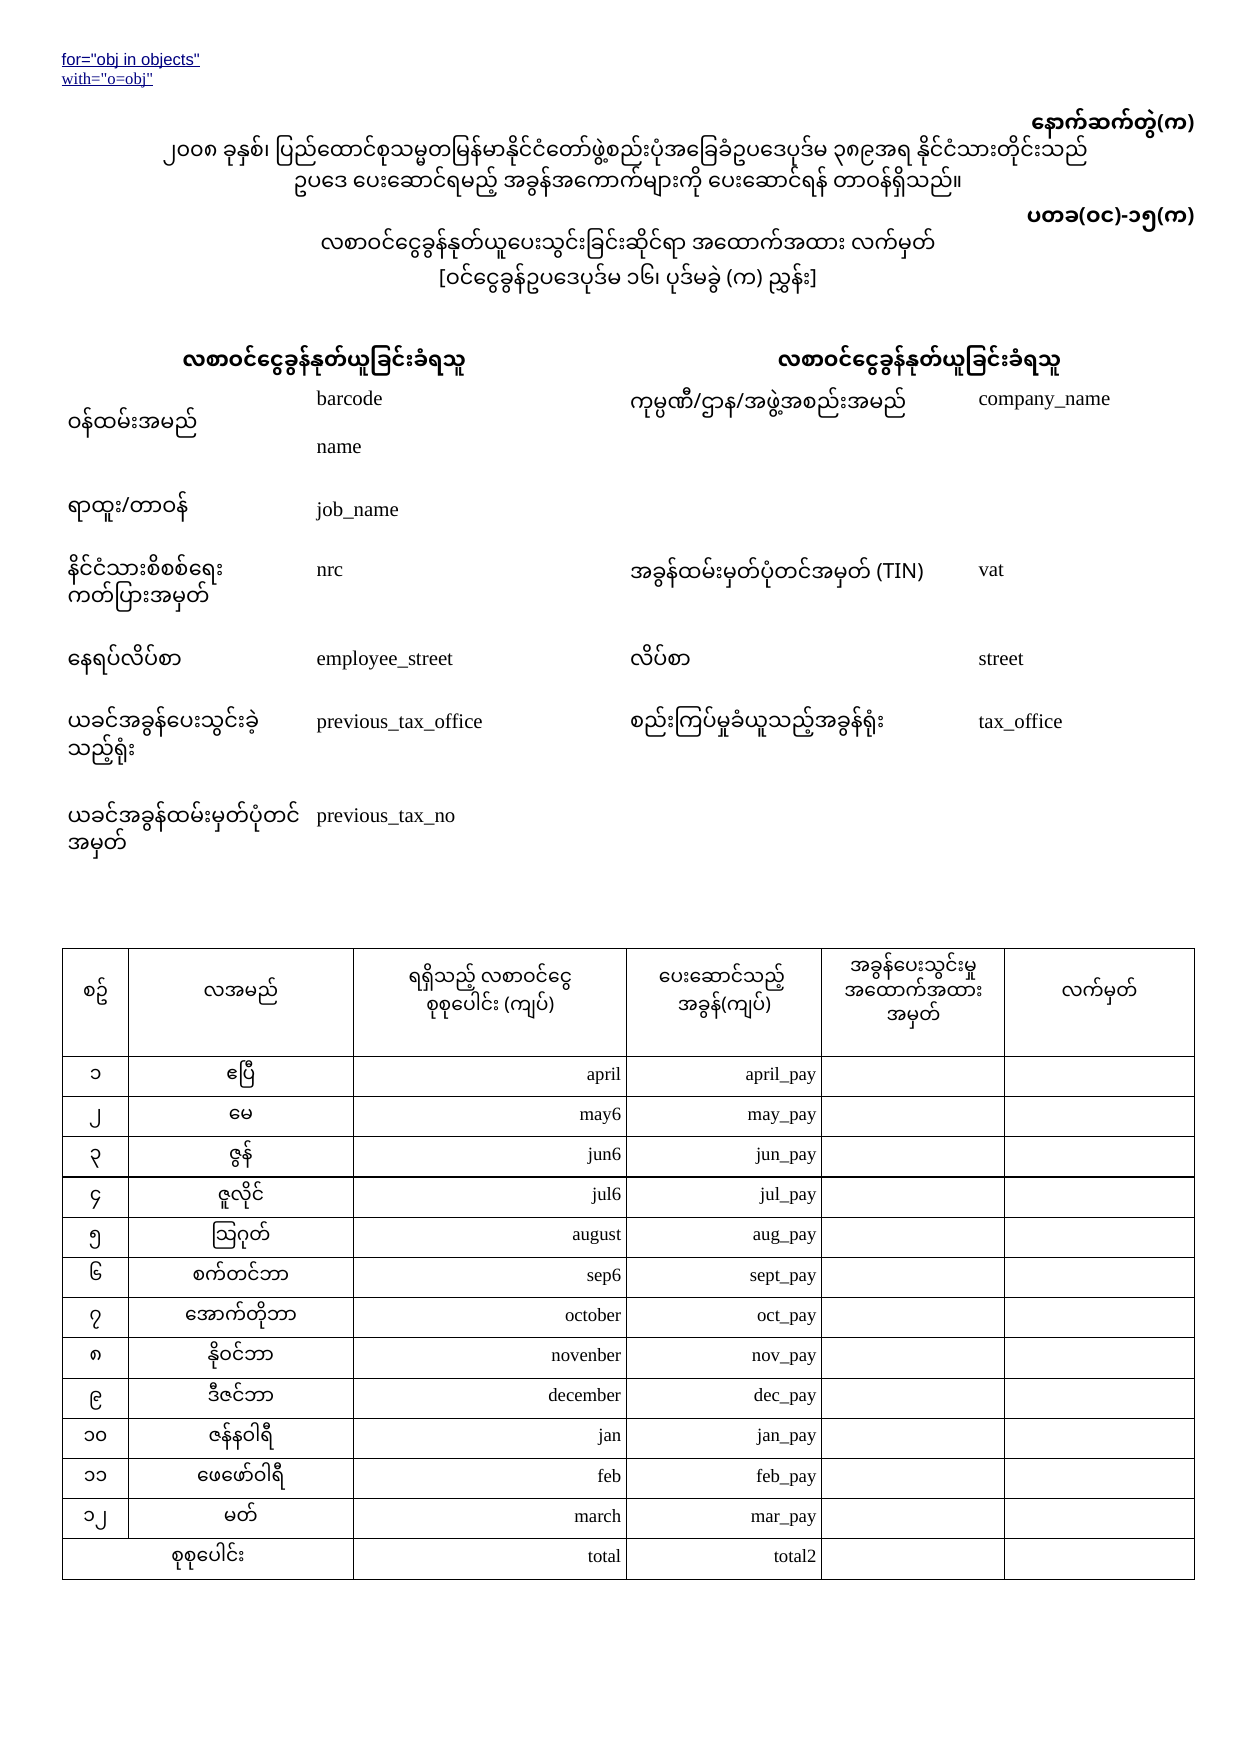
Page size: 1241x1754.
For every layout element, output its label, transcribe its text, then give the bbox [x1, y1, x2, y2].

table_cell [822, 1137, 1004, 1176]
table_header လစာဝင်ငွေခွန်နုတ်ယူပေးသွင်းခြင်းဆိုင်ရာ အထောက်အထား လက်မှတ် [ဝင်ငွေခွန်ဥပဒေပုဒ်မ ၁၆၊ ပုဒ်မခွဲ (က) ညွှန်း] [61, 231, 1194, 296]
table_header ရရှိသည့် လစာဝင်ငွေ စုစုပေါင်း (ကျပ်) [354, 949, 626, 1056]
table_cell လိပ်စာ [624, 641, 973, 703]
table_cell ကုမ္ပဏီ/ဌာန/အဖွဲ့အစည်းအမည် [624, 380, 973, 467]
table_cell march [354, 1499, 626, 1538]
table_cell ၅ [63, 1218, 128, 1257]
table_cell ဇွန် [129, 1137, 353, 1176]
table_cell total [354, 1539, 626, 1578]
table_cell ၈ [63, 1338, 128, 1377]
table_cell စည်းကြပ်မှုခံယူသည့်အခွန်ရုံး [624, 703, 973, 798]
table_cell barcode name [311, 380, 586, 467]
table_cell ၄ [63, 1178, 128, 1217]
table_cell [822, 1298, 1004, 1337]
table_cell နိင်ငံသားစိစစ်ရေးကတ်ပြားအမှတ် [61, 551, 311, 641]
table_cell ၁၀ [63, 1419, 128, 1458]
table_cell aug_pay [627, 1218, 821, 1257]
table_cell job_name [311, 467, 586, 551]
table_cell [1005, 1137, 1194, 1176]
table_cell ရာထူး/တာဝန် [61, 467, 311, 551]
table_header နောက်ဆက်တွဲ(က) [1020, 107, 1194, 138]
table_header စဥ် [63, 949, 128, 1056]
table_cell [1005, 1379, 1194, 1418]
table_cell ယခင်အခွန်ထမ်းမှတ်ပုံတင်အမှတ် [61, 798, 311, 897]
table_cell စုစုပေါင်း [63, 1539, 353, 1578]
table_cell စက်တင်ဘာ [129, 1258, 353, 1297]
table_cell [586, 641, 624, 703]
table_cell april [354, 1057, 626, 1096]
table_cell jun_pay [627, 1137, 821, 1176]
table_cell [1005, 1459, 1194, 1498]
table_cell [624, 798, 973, 897]
table_header လအမည် [129, 949, 353, 1056]
table_cell ဝန်ထမ်းအမည် [61, 380, 311, 467]
table_cell previous_tax_office [311, 703, 586, 798]
table_cell feb [354, 1459, 626, 1498]
table_header ၂၀၀၈ ခုနှစ်၊ ပြည်ထောင်စုသမ္မတမြန်မာနိုင်ငံတော်ဖွဲ့စည်းပုံအခြေခံဥပဒေပုဒ်မ ၃၈၉အရ နိုင်ငံသားတိုင်းသည် ဥပ‌ဒေ ပေးဆောင်ရမည့် အခွန်အကောက်များကို ပေးဆောင်ရန် တာဝန်ရှိသည်။ [61, 138, 1194, 200]
table_cell ဇူလိုင် [129, 1178, 353, 1217]
table_cell [586, 380, 624, 467]
table_cell နိုဝင်ဘာ [129, 1338, 353, 1377]
table_cell နေရပ်လိပ်စာ [61, 641, 311, 703]
table_cell [822, 1338, 1004, 1377]
table_header လစာဝင်ငွေခွန်နုတ်ယူခြင်းခံရသူ [61, 342, 586, 380]
table_cell [1005, 1338, 1194, 1377]
table_cell [1005, 1097, 1194, 1136]
table_cell [1005, 1258, 1194, 1297]
table_cell [822, 1057, 1004, 1096]
table_cell သြဂုတ် [129, 1218, 353, 1257]
table_cell nov_pay [627, 1338, 821, 1377]
table_cell ၇ [63, 1298, 128, 1337]
table_cell [822, 1539, 1004, 1578]
table_cell ၃ [63, 1137, 128, 1176]
table_cell အခွန်ထမ်းမှတ်ပုံတင်အမှတ် (TIN) [624, 551, 973, 641]
table_cell [822, 1499, 1004, 1538]
table_header ပေးဆောင်သည့် အခွန်(ကျပ်) [627, 949, 821, 1056]
table_cell [1005, 1499, 1194, 1538]
table_cell october [354, 1298, 626, 1337]
table_cell ၁၂ [63, 1499, 128, 1538]
table_cell previous_tax_no [311, 798, 586, 897]
table_cell ၉ [63, 1379, 128, 1418]
text with="o=obj" [61, 69, 1194, 88]
table_cell [822, 1218, 1004, 1257]
table_cell dec_pay [627, 1379, 821, 1418]
table_cell ၆ [63, 1258, 128, 1297]
table_cell [973, 798, 1214, 897]
text for="obj in objects" [61, 49, 1194, 69]
table_cell may_pay [627, 1097, 821, 1136]
table_cell jul6 [354, 1178, 626, 1217]
table_cell jan [354, 1419, 626, 1458]
table_cell [822, 1178, 1004, 1217]
table_cell [1005, 1539, 1194, 1578]
table_cell [822, 1097, 1004, 1136]
table_cell [1005, 1419, 1194, 1458]
table_header ပတခ(ဝင)-၁၅(က) [1003, 200, 1194, 231]
table_cell employee_street [311, 641, 586, 703]
table_cell sep6 [354, 1258, 626, 1297]
table_cell ယခင်အခွန်ပေးသွင်းခဲ့သည့်ရုံး [61, 703, 311, 798]
table_cell [1005, 1218, 1194, 1257]
table_cell jun6 [354, 1137, 626, 1176]
table_cell ဒီဇင်ဘာ [129, 1379, 353, 1418]
table_header [61, 107, 1020, 138]
table_cell sept_pay [627, 1258, 821, 1297]
table_cell မေ [129, 1097, 353, 1136]
table_cell [586, 551, 624, 641]
table_cell မတ် [129, 1499, 353, 1538]
table_cell [973, 467, 1214, 551]
table_cell [586, 798, 624, 897]
table_cell april_pay [627, 1057, 821, 1096]
table_cell tax_office [973, 703, 1214, 798]
table_header လစာဝင်ငွေခွန်နုတ်ယူခြင်းခံရသူ [624, 342, 1214, 380]
table_cell december [354, 1379, 626, 1418]
table_cell [624, 467, 973, 551]
table_cell [1005, 1178, 1194, 1217]
table_cell total2 [627, 1539, 821, 1578]
table_cell [586, 467, 624, 551]
table_cell august [354, 1218, 626, 1257]
table_header လက်မှတ် [1005, 949, 1194, 1056]
table_cell ဧပြီ [129, 1057, 353, 1096]
table_cell အောက်တိုဘာ [129, 1298, 353, 1337]
table_cell ဇန်နဝါရီ [129, 1419, 353, 1458]
table_cell ဖေဖော်ဝါရီ [129, 1459, 353, 1498]
table_cell [1005, 1298, 1194, 1337]
table_cell may6 [354, 1097, 626, 1136]
table_cell [822, 1459, 1004, 1498]
table_cell jul_pay [627, 1178, 821, 1217]
table_cell nrc [311, 551, 586, 641]
table_cell novenber [354, 1338, 626, 1377]
table_cell company_name [973, 380, 1214, 467]
table_cell oct_pay [627, 1298, 821, 1337]
table_cell [586, 703, 624, 798]
table_cell mar_pay [627, 1499, 821, 1538]
table_header [61, 200, 1003, 231]
table_cell feb_pay [627, 1459, 821, 1498]
table_cell [822, 1258, 1004, 1297]
table_cell vat [973, 551, 1214, 641]
table_cell [822, 1379, 1004, 1418]
table_cell [822, 1419, 1004, 1458]
table_cell ၁ [63, 1057, 128, 1096]
table_cell ၁၁ [63, 1459, 128, 1498]
table_header [586, 342, 624, 380]
table_header အခွန်ပေးသွင်းမှု အထောက်အထား အမှတ် [822, 949, 1004, 1056]
table_cell ၂ [63, 1097, 128, 1136]
table_cell street [973, 641, 1214, 703]
table_cell [1005, 1057, 1194, 1096]
table_cell jan_pay [627, 1419, 821, 1458]
